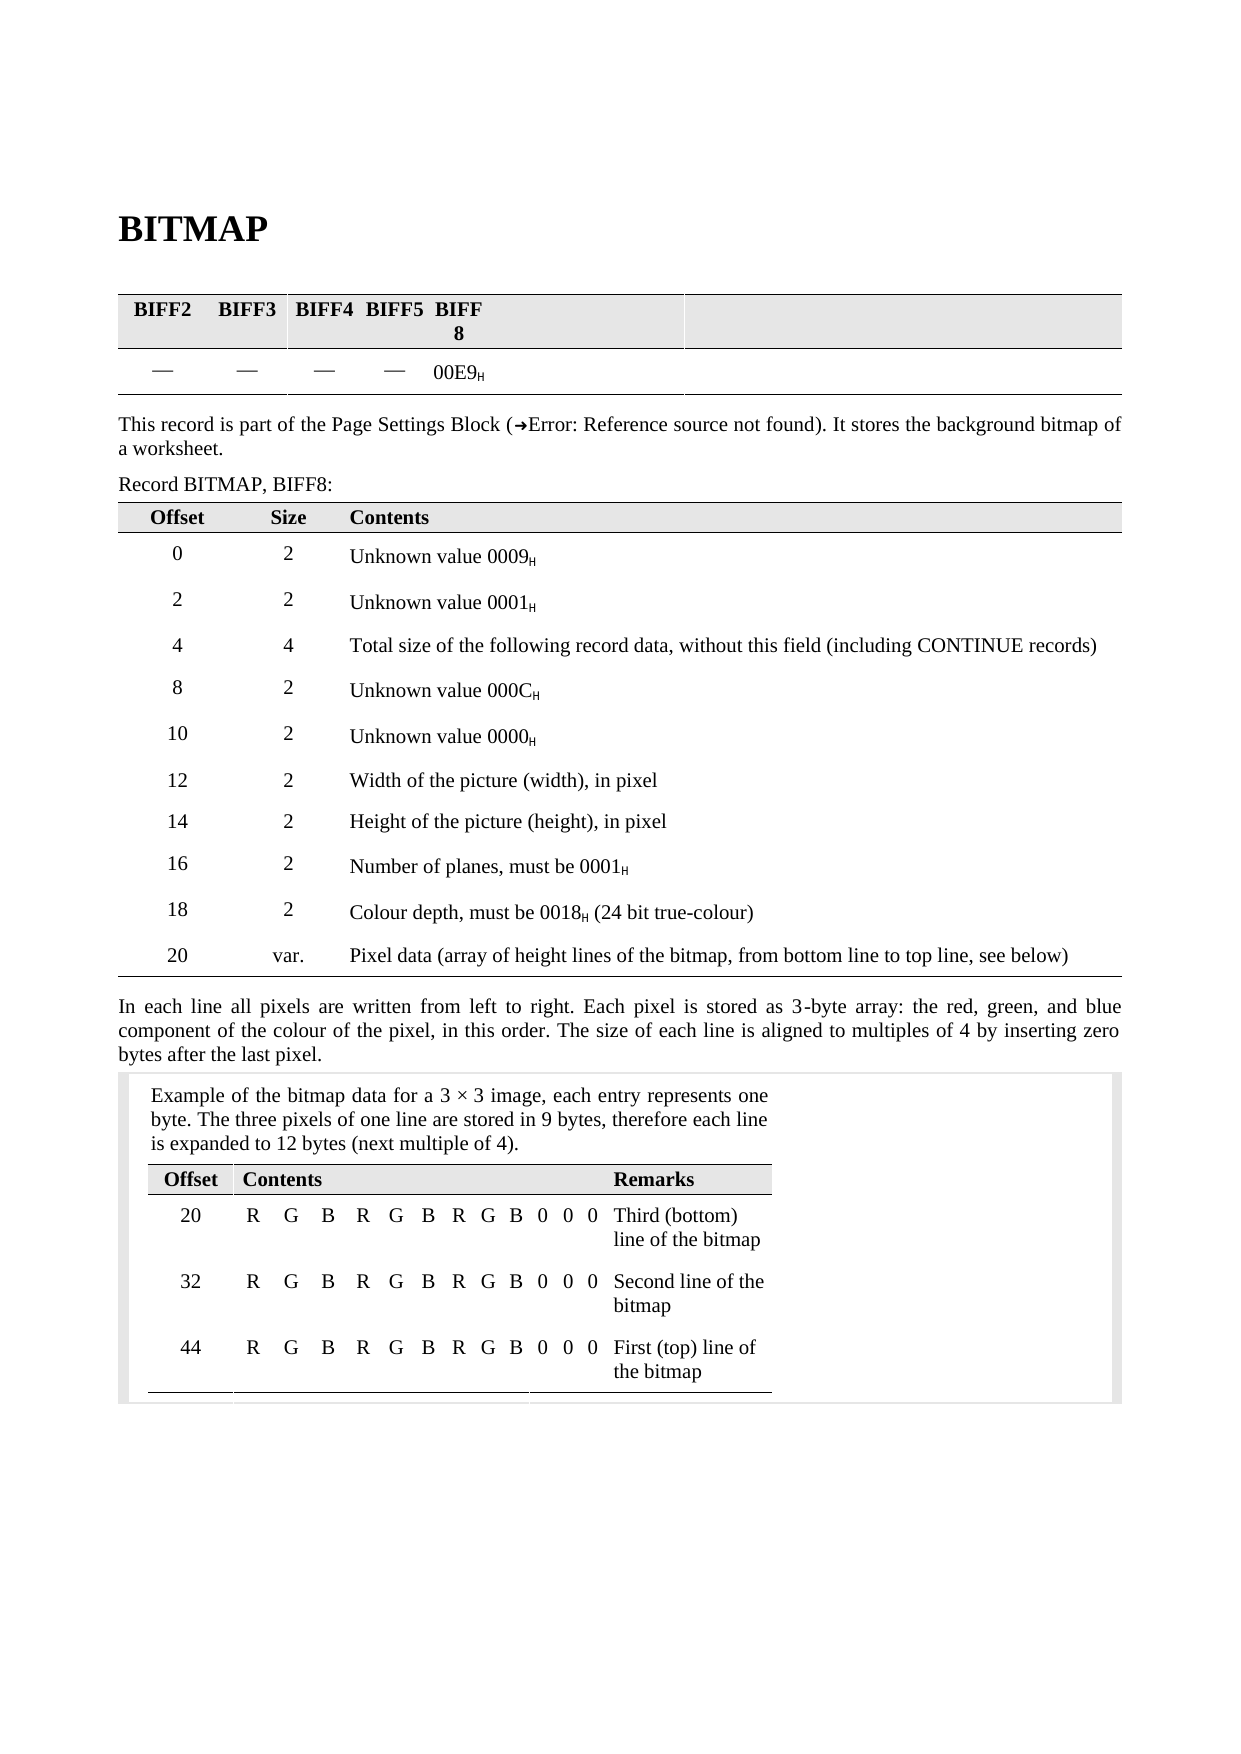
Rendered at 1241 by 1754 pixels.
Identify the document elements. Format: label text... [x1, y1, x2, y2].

table_header [489, 295, 545, 348]
table_cell [148, 1393, 233, 1402]
table_cell Colour depth, must be 0018H (24 bit true-colour) [340, 888, 1122, 934]
table_cell Pixel data (array of height lines of the bitmap, from bottom line to top line, see below) [340, 935, 1122, 976]
table_cell 4 [118, 625, 236, 666]
table_cell 2 [236, 533, 340, 578]
table_cell 20 [118, 935, 236, 976]
table_header BIFF3 [207, 295, 287, 348]
table_cell [685, 349, 1122, 394]
table_cell Offset [148, 1165, 233, 1194]
table_cell 32 [148, 1260, 233, 1326]
table_cell [346, 1393, 380, 1402]
table_cell R [346, 1195, 380, 1260]
table_cell Remarks [604, 1165, 772, 1194]
table_cell G [273, 1195, 310, 1260]
table_cell [310, 1393, 346, 1402]
table_header [772, 1074, 1112, 1164]
table_header BIFF8 [428, 295, 489, 348]
table_cell R [444, 1260, 474, 1326]
table_header Offset [118, 503, 236, 532]
table_cell 2 [236, 888, 340, 934]
table_cell [604, 1393, 772, 1402]
table_cell R [234, 1326, 273, 1392]
table_cell G [273, 1260, 310, 1326]
table_cell [502, 1393, 529, 1402]
table_cell [129, 1164, 148, 1194]
text In each line all pixels are written from left to right. Each pixel is stored as 3‑byte array: the red, green, and blue component of the colour of the pixel, in this order. The size of each line is aligned to multiples of 4 by inserting zero bytes after the last pixel. [118, 994, 1122, 1066]
table_cell 2 [236, 666, 340, 712]
table_cell 0 [581, 1260, 604, 1326]
table_cell 0 [556, 1260, 581, 1326]
text This record is part of the Page Settings Block (➜4.4). It stores the background bitmap of a worksheet. [118, 412, 1122, 460]
table_cell [129, 1194, 148, 1260]
table_cell [545, 349, 596, 394]
table_cell — [288, 349, 361, 394]
table_cell [581, 1393, 604, 1402]
table_cell — [207, 349, 287, 394]
table_cell G [380, 1260, 413, 1326]
table_cell 0 [581, 1195, 604, 1260]
table_cell 2 [236, 842, 340, 888]
table_cell [129, 1326, 148, 1392]
table_cell R [234, 1260, 273, 1326]
table_cell G [474, 1195, 502, 1260]
table_cell 0 [581, 1326, 604, 1392]
table_cell 0 [530, 1260, 556, 1326]
table_cell B [413, 1195, 444, 1260]
table_cell 0 [530, 1195, 556, 1260]
table_header [596, 295, 642, 348]
table_cell 00E9H [428, 349, 489, 394]
table_cell 14 [118, 800, 236, 842]
table_cell Width of the picture (width), in pixel [340, 759, 1122, 800]
table_cell G [273, 1326, 310, 1392]
table_cell [530, 1393, 556, 1402]
table_cell 12 [118, 759, 236, 800]
table_cell Contents [234, 1165, 604, 1194]
table_cell Height of the picture (height), in pixel [340, 800, 1122, 842]
table_header BIFF2 [118, 295, 207, 348]
table_cell 2 [236, 759, 340, 800]
table_cell 0 [118, 533, 236, 578]
table_cell — [361, 349, 428, 394]
table_cell Unknown value 0000H [340, 713, 1122, 759]
table_cell B [413, 1326, 444, 1392]
table_cell B [310, 1260, 346, 1326]
table_cell [772, 1260, 1112, 1326]
table_cell B [310, 1195, 346, 1260]
table_cell 16 [118, 842, 236, 888]
table_cell First (top) line of the bitmap [604, 1326, 772, 1392]
table_cell 2 [236, 579, 340, 624]
table_cell B [502, 1326, 529, 1392]
table_cell R [444, 1195, 474, 1260]
table_cell Total size of the following record data, without this field (including CONTINUE records) [340, 625, 1122, 666]
table_cell [556, 1393, 581, 1402]
table_cell [772, 1392, 1112, 1402]
table_cell B [413, 1260, 444, 1326]
table_cell [489, 349, 545, 394]
table_cell G [380, 1326, 413, 1392]
table_header [685, 295, 1122, 348]
table_cell var. [236, 935, 340, 976]
table_cell 0 [530, 1326, 556, 1392]
table_cell 8 [118, 666, 236, 712]
table_cell 0 [556, 1195, 581, 1260]
table_cell [772, 1164, 1112, 1194]
table_cell 20 [148, 1195, 233, 1260]
table_header [642, 295, 684, 348]
table_cell 2 [118, 579, 236, 624]
table_cell G [380, 1195, 413, 1260]
table_cell Unknown value 0009H [340, 533, 1122, 578]
table_cell 10 [118, 713, 236, 759]
table_cell 2 [236, 713, 340, 759]
table_cell [642, 349, 684, 394]
table_cell [772, 1194, 1112, 1260]
table_cell — [118, 349, 207, 394]
table_cell [129, 1392, 148, 1402]
table_header Size [236, 503, 340, 532]
table_cell Second line of the bitmap [604, 1260, 772, 1326]
table_cell R [346, 1260, 380, 1326]
table_cell Unknown value 000CH [340, 666, 1122, 712]
table_header [545, 295, 596, 348]
table_cell G [474, 1326, 502, 1392]
table_header BIFF5 [361, 295, 428, 348]
table_header Contents [340, 503, 1122, 532]
table_cell 4 [236, 625, 340, 666]
table_cell R [234, 1195, 273, 1260]
table_cell G [474, 1260, 502, 1326]
table_header [129, 1074, 148, 1164]
table_cell B [502, 1195, 529, 1260]
text Record BITMAP, BIFF8: [118, 472, 1122, 496]
table_cell [273, 1393, 310, 1402]
table_cell 2 [236, 800, 340, 842]
table_cell Number of planes, must be 0001H [340, 842, 1122, 888]
table_cell 0 [556, 1326, 581, 1392]
table_cell [234, 1393, 273, 1402]
table_cell [772, 1326, 1112, 1392]
table_cell 44 [148, 1326, 233, 1392]
table_header Example of the bitmap data for a 3 × 3 image, each entry represents one byte. The three pixels of one line are stored in 9 bytes, therefore each line is expanded to 12 bytes (next multiple of 4). [148, 1074, 772, 1164]
table_cell 18 [118, 888, 236, 934]
table_header BIFF4 [288, 295, 361, 348]
table_cell [413, 1393, 444, 1402]
table_cell R [444, 1326, 474, 1392]
table_cell [380, 1393, 413, 1402]
table_cell [444, 1393, 474, 1402]
table_cell Unknown value 0001H [340, 579, 1122, 624]
subtitle BITMAP [118, 207, 1122, 250]
table_cell R [346, 1326, 380, 1392]
table_cell B [310, 1326, 346, 1392]
table_cell [474, 1393, 502, 1402]
table_cell [129, 1260, 148, 1326]
table_cell B [502, 1260, 529, 1326]
table_cell [596, 349, 642, 394]
table_cell Third (bottom) line of the bitmap [604, 1195, 772, 1260]
